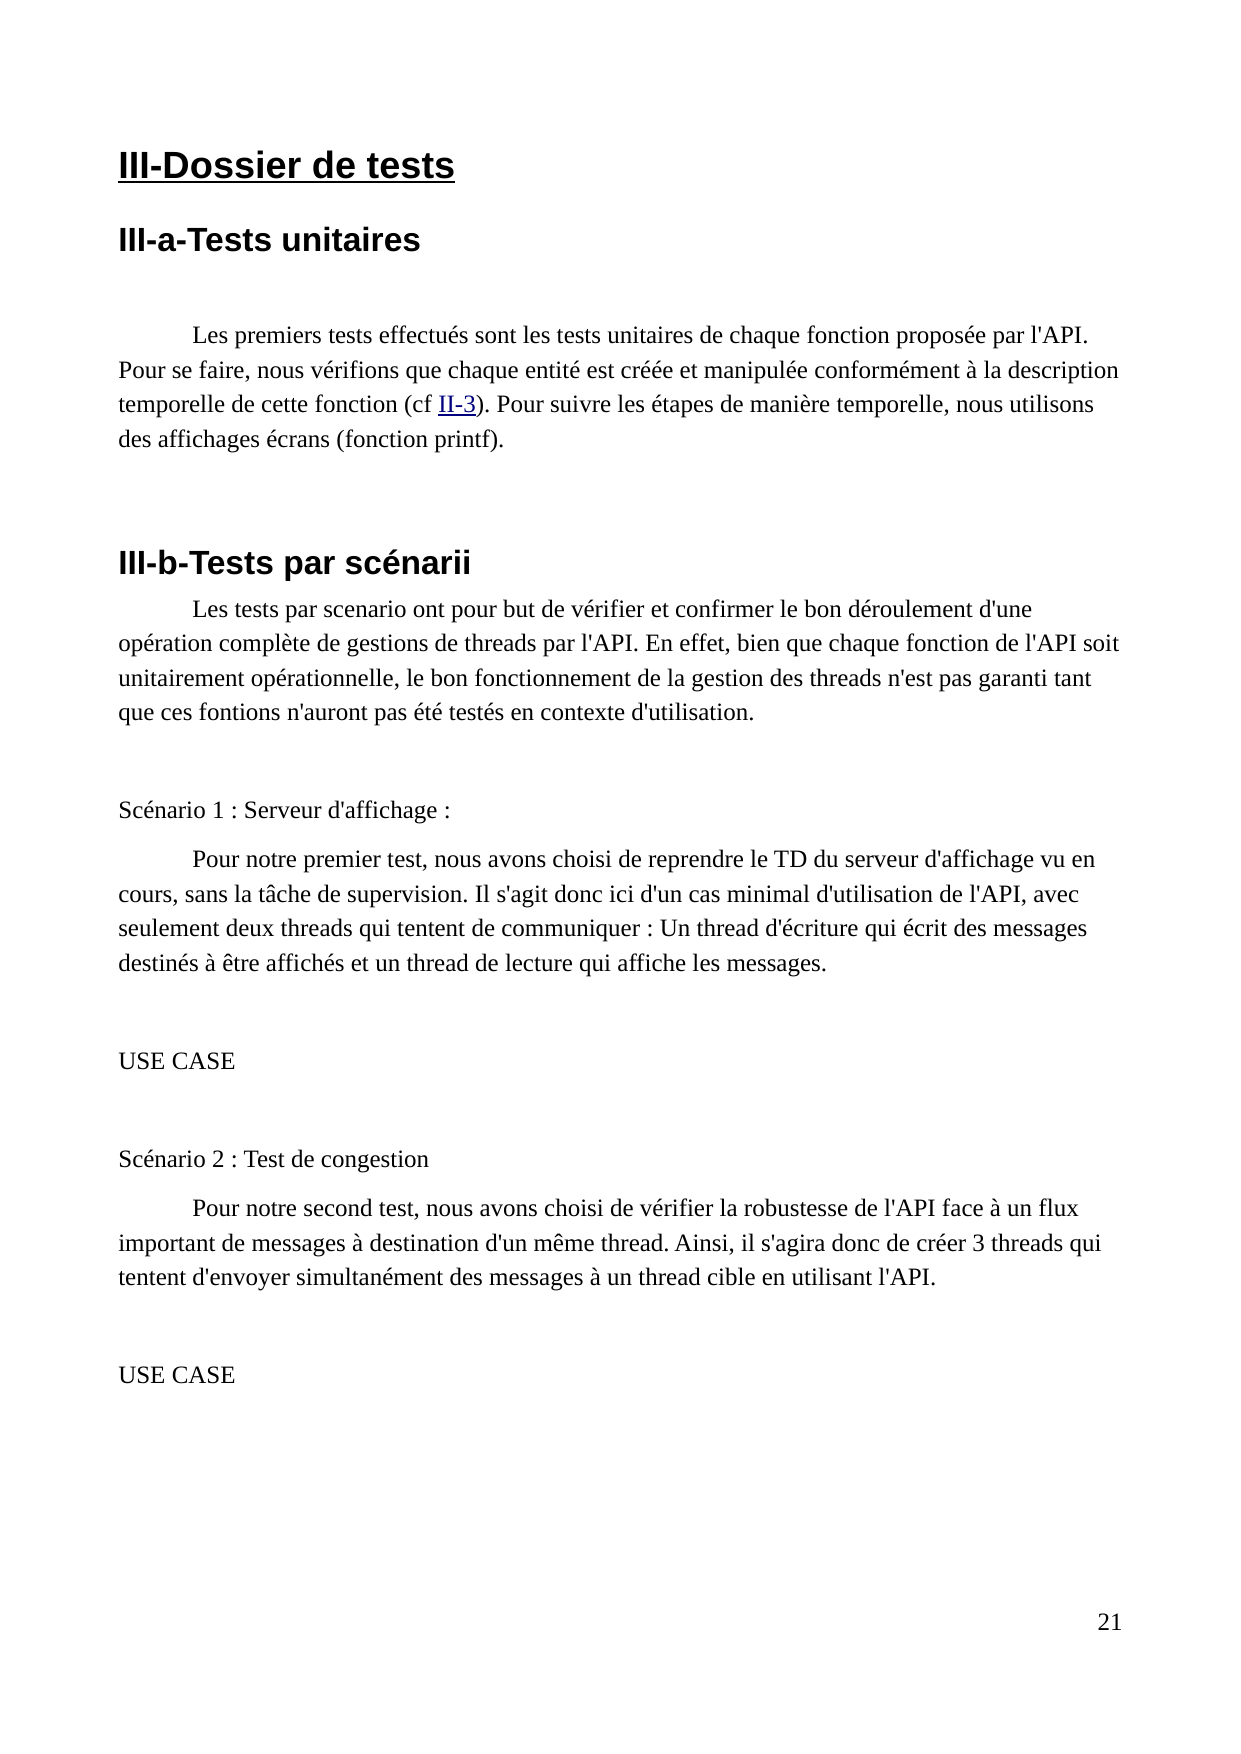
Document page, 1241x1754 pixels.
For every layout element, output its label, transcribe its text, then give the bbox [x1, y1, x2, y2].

subtitle III-a-Tests unitaires [118, 220, 1122, 259]
text Scénario 2 : Test de congestion [118, 1144, 1122, 1173]
text Scénario 1 : Serveur d'affichage : [118, 795, 1122, 824]
text Pour notre premier test, nous avons choisi de reprendre le TD du serveur d'affichage vu en cours, sans la tâche de supervision. Il s'agit donc ici d'un cas minimal d'utilisation de l'API, avec seulement deux threads qui tentent de communiquer : Un thread d'écriture qui écrit des messages destinés à être affichés et un thread de lecture qui affiche les messages. [118, 844, 1122, 977]
text Les tests par scenario ont pour but de vérifier et confirmer le bon déroulement d'une opération complète de gestions de threads par l'API. En effet, bien que chaque fonction de l'API soit unitairement opérationnelle, le bon fonctionnement de la gestion des threads n'est pas garanti tant que ces fontions n'auront pas été testés en contexte d'utilisation. [118, 594, 1122, 726]
text Pour notre second test, nous avons choisi de vérifier la robustesse de l'API face à un flux important de messages à destination d'un même thread. Ainsi, il s'agira donc de créer 3 threads qui tentent d'envoyer simultanément des messages à un thread cible en utilisant l'API. [118, 1193, 1122, 1291]
text USE CASE [118, 1360, 1122, 1389]
text USE CASE [118, 1046, 1122, 1075]
subtitle III-Dossier de tests [118, 143, 1122, 187]
subtitle III-b-Tests par scénarii [118, 543, 1122, 581]
text Les premiers tests effectués sont les tests unitaires de chaque fonction proposée par l'API. Pour se faire, nous vérifions que chaque entité est créée et manipulée conformément à la description temporelle de cette fonction (cf II-3). Pour suivre les étapes de manière temporelle, nous utilisons des affichages écrans (fonction printf). [118, 320, 1122, 452]
